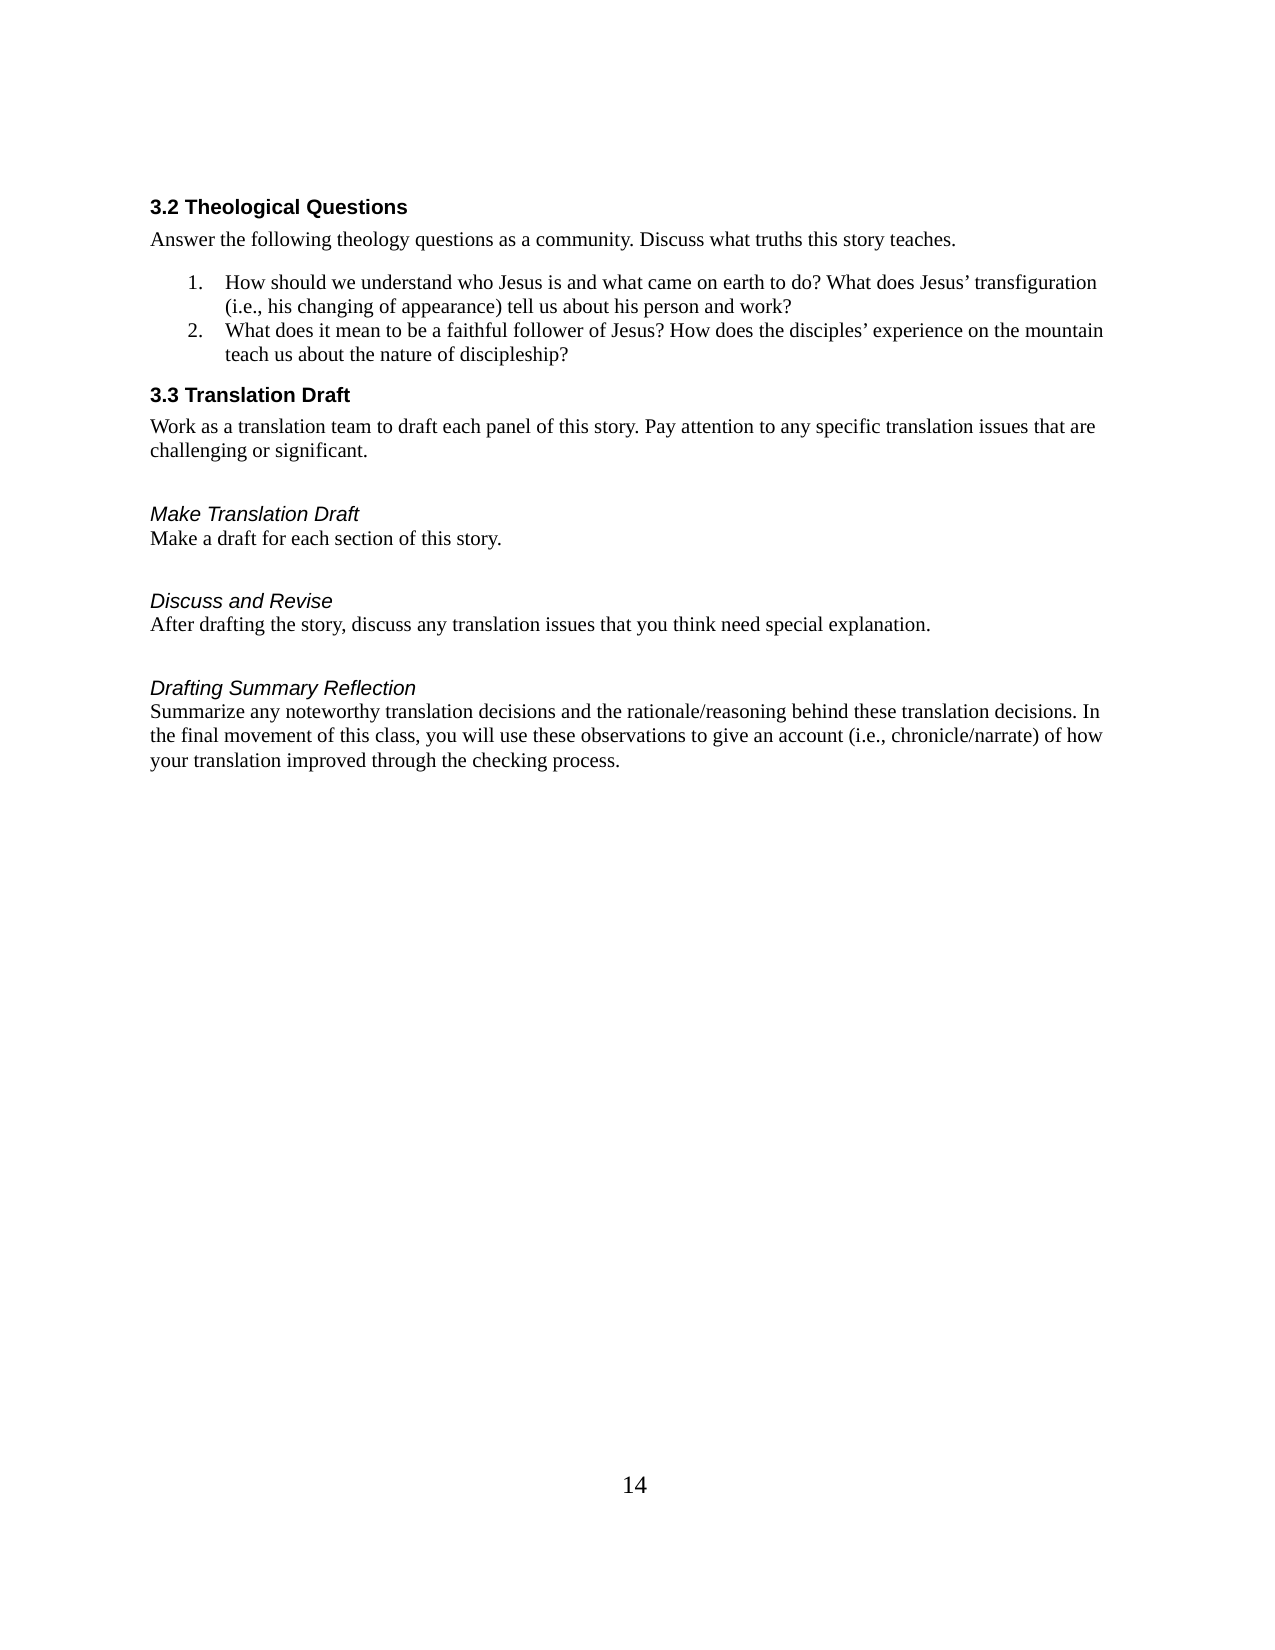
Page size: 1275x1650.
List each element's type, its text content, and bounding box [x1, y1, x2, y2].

text Answer the following theology questions as a community. Discuss what truths this story teaches. [150, 227, 1125, 251]
subtitle Make Translation Draft [150, 501, 1125, 525]
subtitle 3.3 Translation Draft [150, 383, 1125, 407]
list What does it mean to be a faithful follower of Jesus? How does the disciples’ experience on the mountain teach us about the nature of discipleship? [187, 318, 1125, 366]
text Make a draft for each section of this story. [150, 525, 1125, 549]
subtitle 3.2 Theological Questions [150, 195, 1125, 219]
text After drafting the story, discuss any translation issues that you think need special explanation. [150, 612, 1125, 636]
subtitle Discuss and Revise [150, 588, 1125, 612]
text Summarize any noteworthy translation decisions and the rationale/reasoning behind these translation decisions. In the final movement of this class, you will use these observations to give an account (i.e., chronicle/narrate) of how your translation improved through the checking process. [150, 699, 1125, 772]
subtitle Drafting Summary Reflection [150, 675, 1125, 699]
text Work as a translation team to draft each panel of this story. Pay attention to any specific translation issues that are challenging or significant. [150, 414, 1125, 462]
list How should we understand who Jesus is and what came on earth to do? What does Jesus’ transfiguration (i.e., his changing of appearance) tell us about his person and work? [187, 270, 1125, 318]
